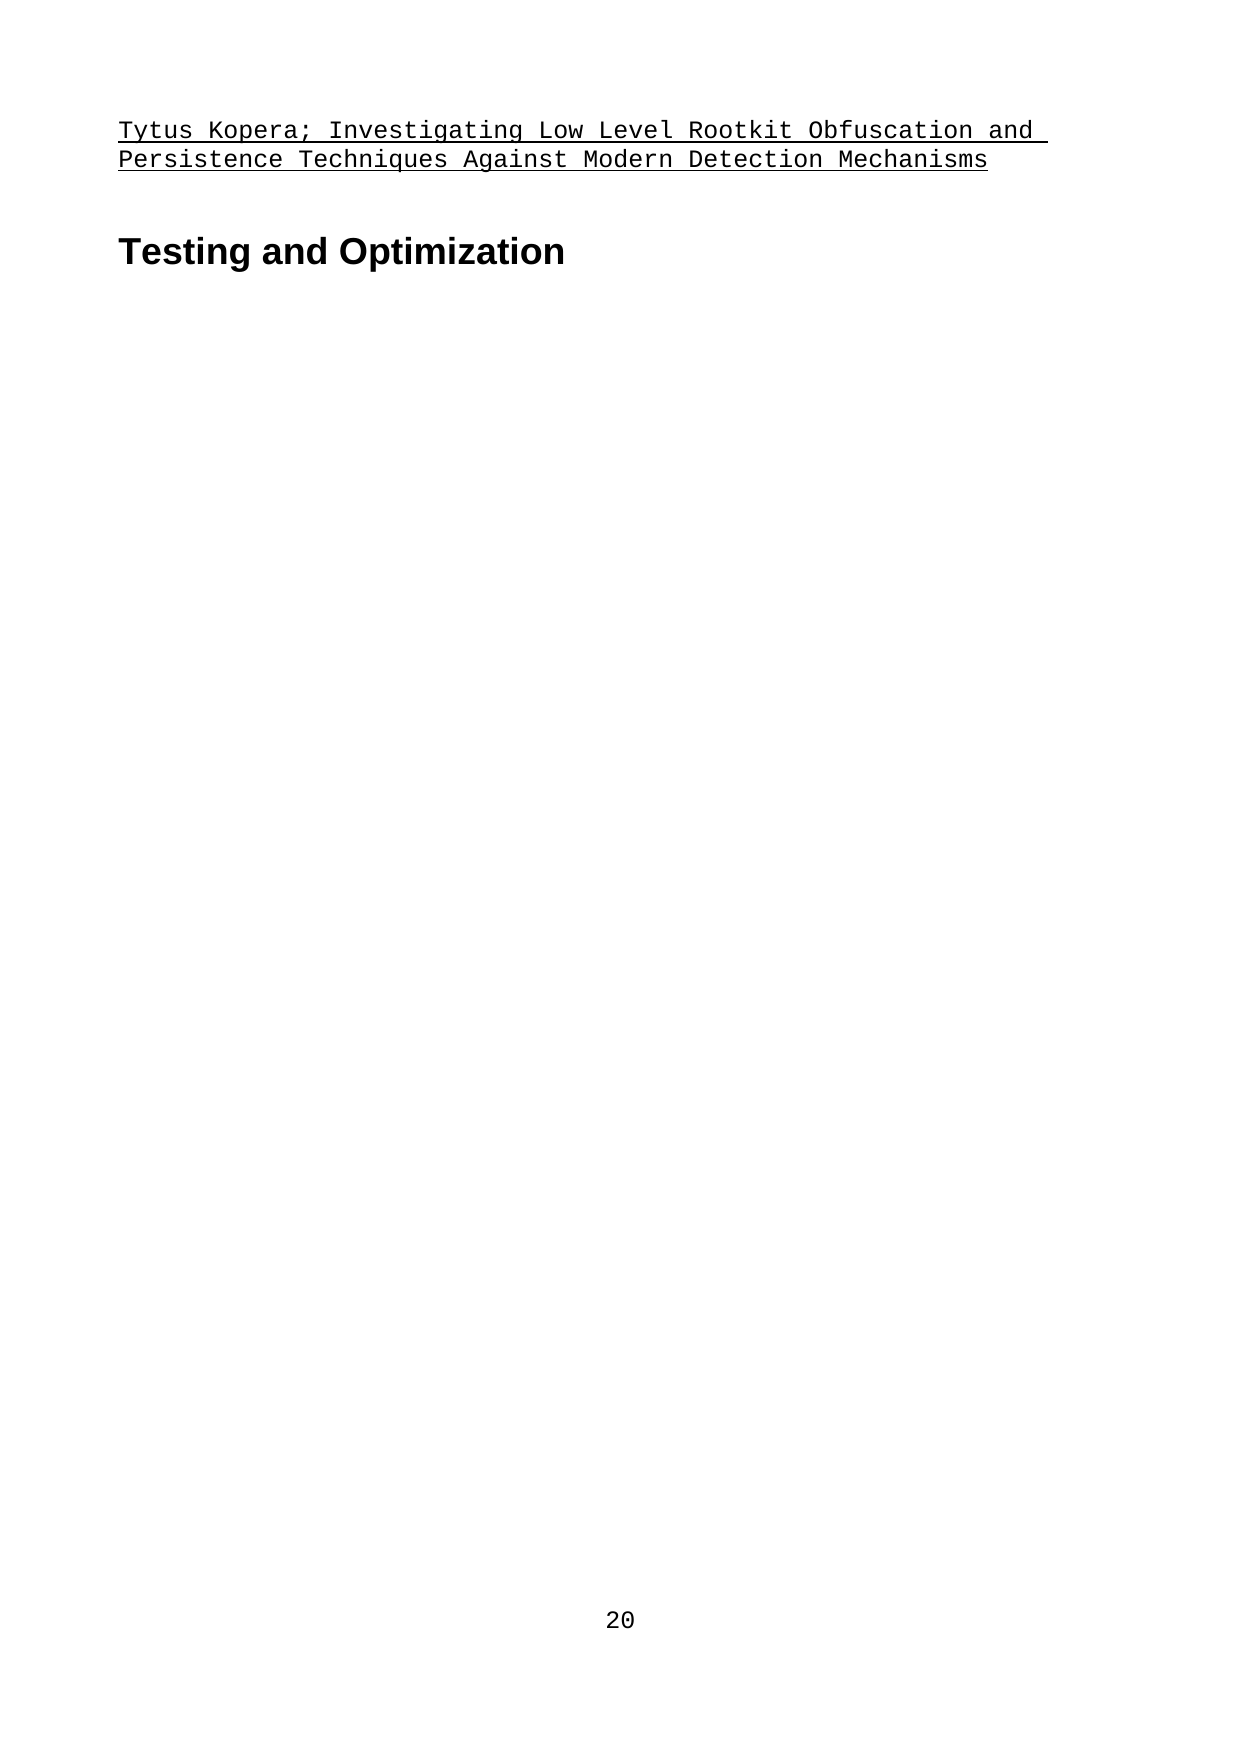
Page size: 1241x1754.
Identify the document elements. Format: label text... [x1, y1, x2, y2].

subtitle Testing and Optimization [118, 229, 1122, 272]
